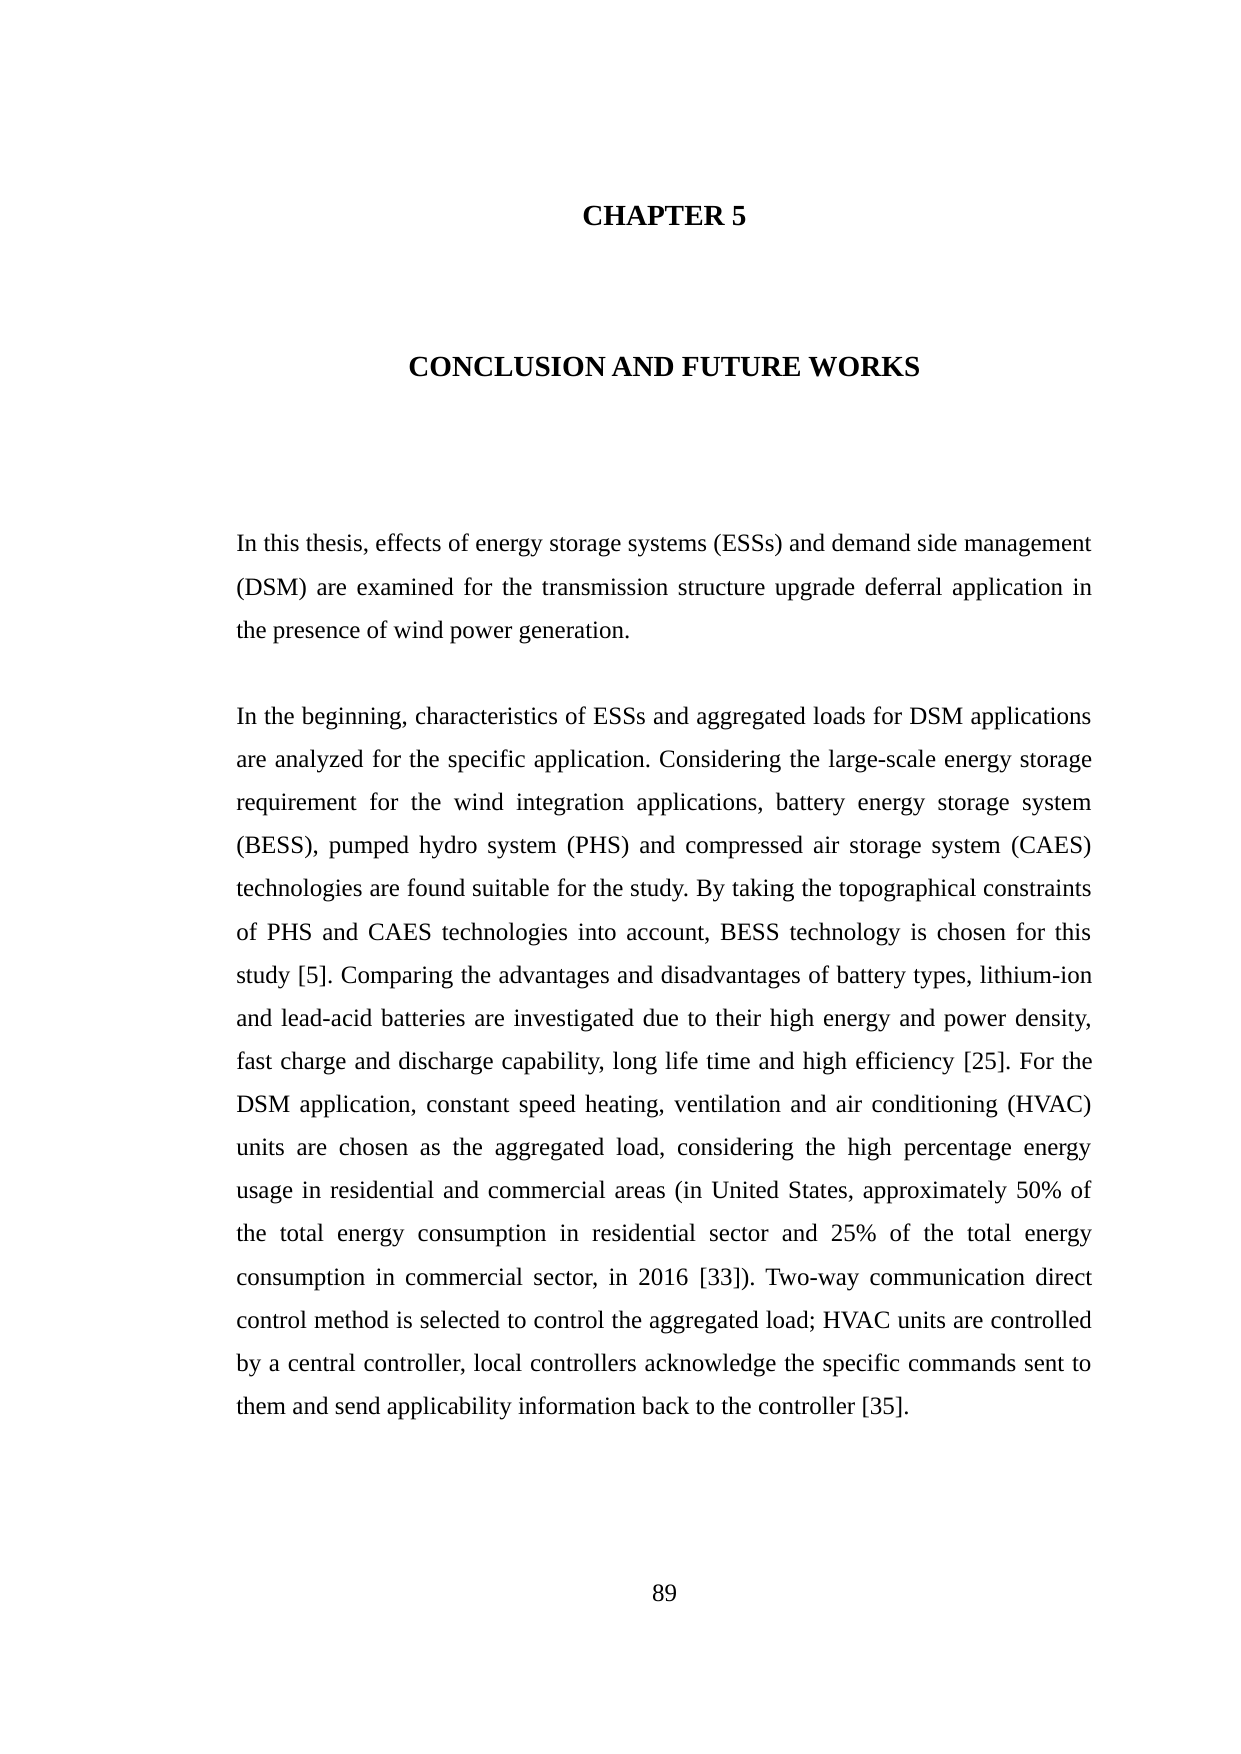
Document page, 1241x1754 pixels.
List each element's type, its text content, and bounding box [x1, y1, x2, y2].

text CONCLUSION AND FUTURE WORKS [236, 349, 1093, 382]
text In this thesis, effects of energy storage systems (ESSs) and demand side management (DSM) are examined for the transmission structure upgrade deferral application in the presence of wind power generation. [236, 528, 1093, 643]
text In the beginning, characteristics of ESSs and aggregated loads for DSM applications are analyzed for the specific application. Considering the large-scale energy storage requirement for the wind integration applications, battery energy storage system (BESS), pumped hydro system (PHS) and compressed air storage system (CAES) technologies are found suitable for the study. By taking the topographical constraints of PHS and CAES technologies into account, BESS technology is chosen for this study [5]⁠. Comparing the advantages and disadvantages of battery types, lithium-ion and lead-acid batteries are investigated due to their high energy and power density, fast charge and discharge capability, long life time and high efficiency [25]⁠. For the DSM application, constant speed heating, ventilation and air conditioning (HVAC) units are chosen as the aggregated load, considering the high percentage energy usage in residential and commercial areas (in United States, approximately 50% of the total energy consumption in residential sector and 25% of the total energy consumption in commercial sector, in 2016 [33]⁠). Two-way communication direct control method is selected to control the aggregated load; HVAC units are controlled by a central controller, local controllers acknowledge the specific commands sent to them and send applicability information back to the controller [35]⁠. [236, 701, 1093, 1420]
